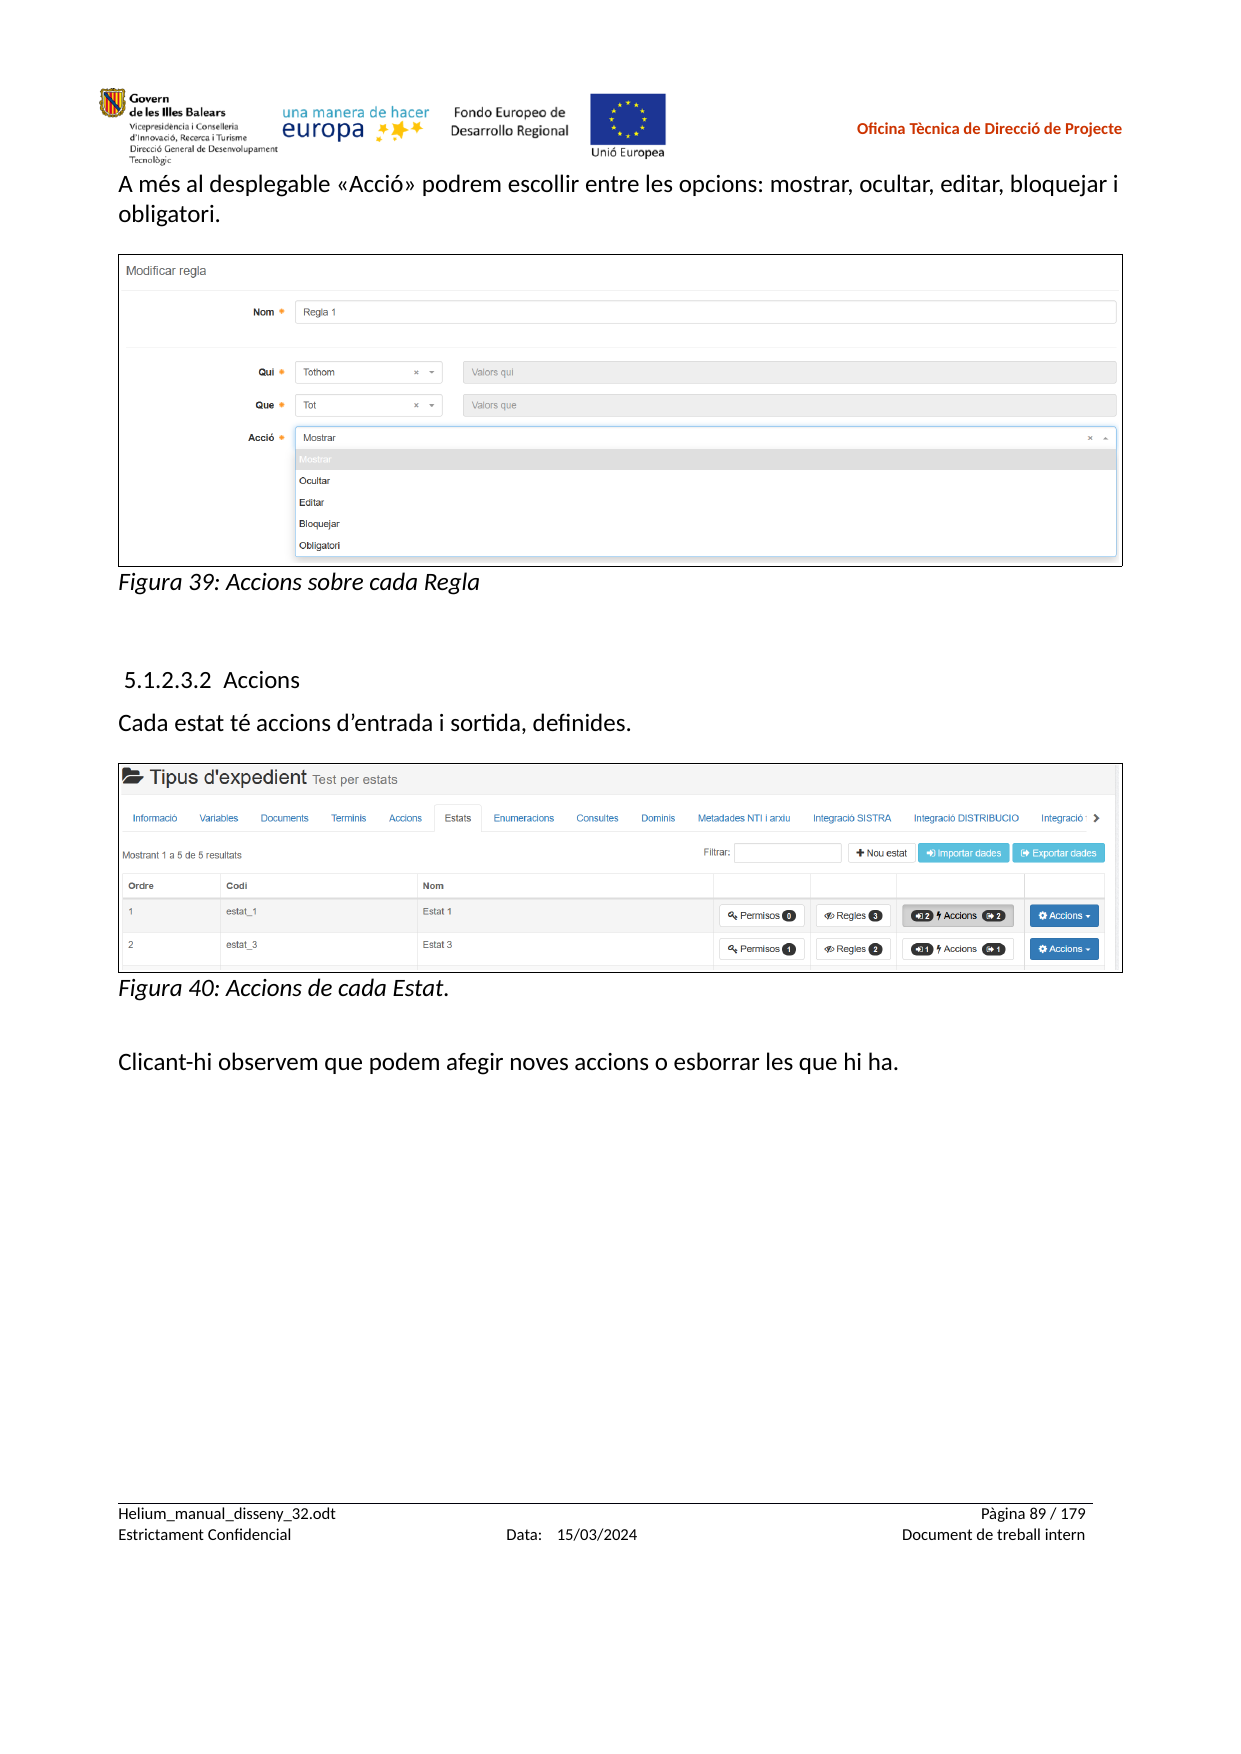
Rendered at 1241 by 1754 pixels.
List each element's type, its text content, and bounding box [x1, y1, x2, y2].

text A més al desplegable «Acció» podrem escollir entre les opcions: mostrar, ocultar, editar, bloquejar i obligatori. [118, 168, 1122, 229]
picture [99, 87, 668, 166]
text Figura 39: Accions sobre cada Regla [118, 567, 1122, 596]
text [119, 255, 1122, 566]
picture [121, 257, 1119, 563]
text Clicant-hi observem que podem afegir noves accions o esborrar les que hi ha. [118, 1046, 1122, 1077]
picture [121, 765, 1119, 970]
subtitle Accions [118, 664, 1122, 695]
text Cada estat té accions d’entrada i sortida, definides. [118, 707, 1122, 738]
text Figura 40: Accions de cada Estat. [118, 973, 1122, 1003]
text [119, 764, 1122, 972]
